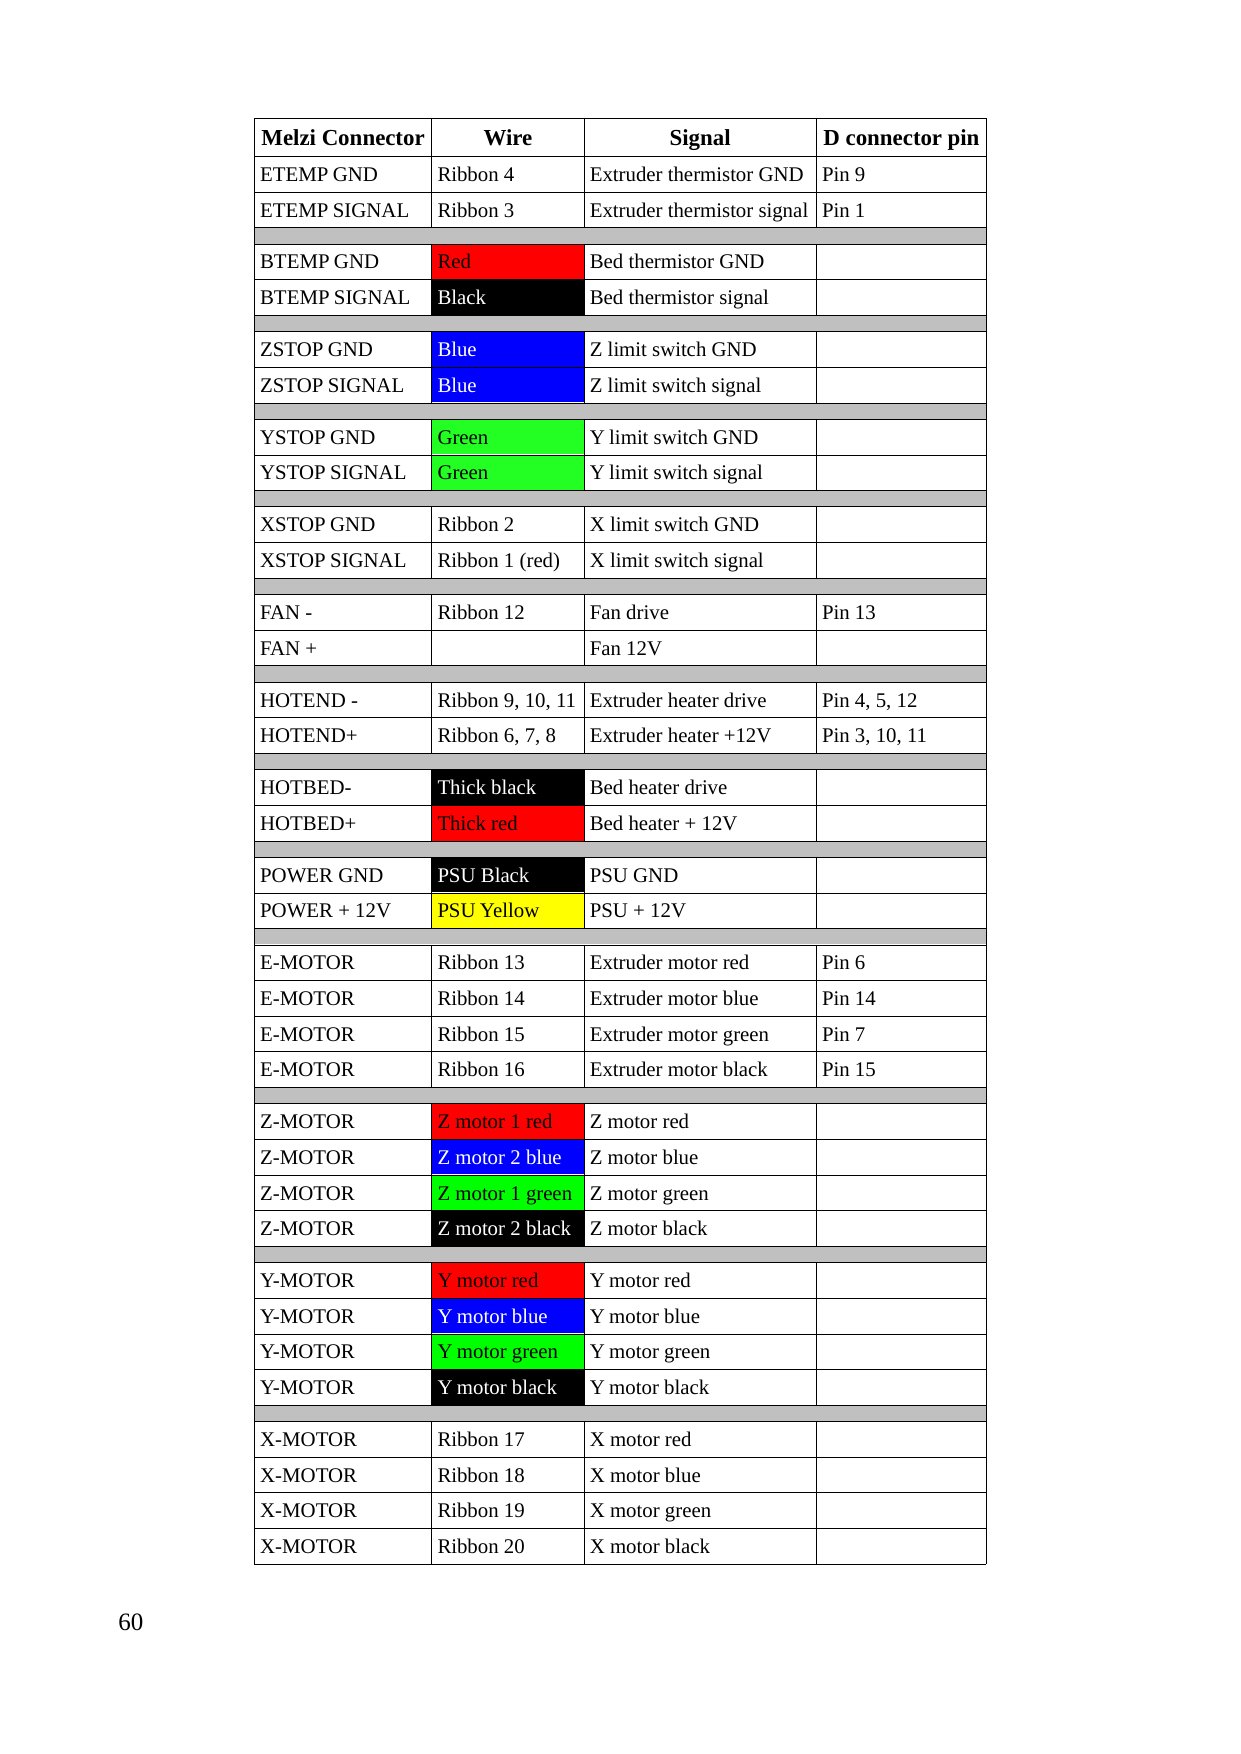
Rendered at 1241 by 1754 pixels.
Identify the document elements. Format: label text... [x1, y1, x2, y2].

table_cell Extruder thermistor GND [585, 157, 816, 192]
table_cell Extruder motor black [585, 1052, 816, 1087]
table_cell [817, 543, 986, 578]
table_cell POWER + 12V [255, 894, 431, 928]
table_cell HOTEND - [255, 683, 431, 717]
table_cell Z limit switch GND [585, 332, 816, 367]
table_cell BTEMP GND [255, 245, 431, 279]
table_cell Ribbon 18 [432, 1458, 584, 1492]
table_cell [817, 456, 986, 490]
table_cell POWER GND [255, 858, 431, 892]
table_cell ETEMP GND [255, 157, 431, 192]
table_cell FAN + [255, 631, 431, 665]
table_cell Fan 12V [585, 631, 816, 665]
table_cell Bed thermistor GND [585, 245, 816, 279]
table_cell ZSTOP GND [255, 332, 431, 367]
table_cell Z motor green [585, 1176, 816, 1210]
table_cell PSU Black [432, 858, 584, 892]
table_cell [817, 858, 986, 892]
table_cell Pin 1 [817, 193, 986, 227]
table_cell X motor red [585, 1422, 816, 1457]
table_cell Y-MOTOR [255, 1335, 431, 1369]
table_cell Ribbon 19 [432, 1493, 584, 1528]
table_cell Ribbon 17 [432, 1422, 584, 1457]
table_cell Pin 9 [817, 157, 986, 192]
table_cell Z motor 2 black [432, 1211, 584, 1246]
table_cell E-MOTOR [255, 1017, 431, 1051]
table_cell Y motor black [432, 1370, 584, 1405]
table_cell [817, 420, 986, 454]
table_cell Y-MOTOR [255, 1263, 431, 1298]
table_cell X limit switch GND [585, 507, 816, 542]
table_cell [817, 507, 986, 542]
table_cell [255, 754, 986, 769]
table_cell Extruder motor blue [585, 981, 816, 1016]
table_cell HOTBED- [255, 770, 431, 805]
table_cell X limit switch signal [585, 543, 816, 578]
table_cell Ribbon 16 [432, 1052, 584, 1087]
table_cell [817, 1370, 986, 1405]
table_cell X-MOTOR [255, 1422, 431, 1457]
table_cell [817, 368, 986, 402]
table_cell [817, 1493, 986, 1528]
table_cell Y motor green [432, 1335, 584, 1369]
table_cell Ribbon 12 [432, 595, 584, 630]
table_cell Ribbon 14 [432, 981, 584, 1016]
table_cell Z-MOTOR [255, 1140, 431, 1174]
table_cell Ribbon 3 [432, 193, 584, 227]
table_cell [817, 1299, 986, 1333]
table_cell [817, 806, 986, 841]
table_cell [255, 666, 986, 682]
table_cell [255, 1088, 986, 1103]
table_cell Ribbon 9, 10, 11 [432, 683, 584, 717]
table_cell Pin 13 [817, 595, 986, 630]
table_cell Extruder heater drive [585, 683, 816, 717]
table_cell XSTOP GND [255, 507, 431, 542]
table_cell HOTBED+ [255, 806, 431, 841]
table_cell Green [432, 456, 584, 490]
table_cell PSU + 12V [585, 894, 816, 928]
table_cell E-MOTOR [255, 946, 431, 980]
table_cell Z motor 1 green [432, 1176, 584, 1210]
table_cell PSU GND [585, 858, 816, 892]
table_cell YSTOP SIGNAL [255, 456, 431, 490]
table_cell [817, 1458, 986, 1492]
table_header Signal [585, 119, 816, 156]
table_cell Extruder motor green [585, 1017, 816, 1051]
table_cell X motor blue [585, 1458, 816, 1492]
table_cell X motor black [585, 1529, 816, 1563]
table_cell Blue [432, 368, 584, 402]
table_cell Z motor 2 blue [432, 1140, 584, 1174]
table_cell Z motor red [585, 1104, 816, 1139]
table_cell Thick red [432, 806, 584, 841]
table_cell [255, 842, 986, 857]
table_cell Z motor blue [585, 1140, 816, 1174]
table_cell XSTOP SIGNAL [255, 543, 431, 578]
table_cell Bed thermistor signal [585, 280, 816, 315]
table_cell Pin 14 [817, 981, 986, 1016]
table_cell Pin 7 [817, 1017, 986, 1051]
table_cell Ribbon 1 (red) [432, 543, 584, 578]
table_cell X-MOTOR [255, 1529, 431, 1563]
table_cell FAN - [255, 595, 431, 630]
table_cell Ribbon 13 [432, 946, 584, 980]
table_cell Black [432, 280, 584, 315]
table_cell Z-MOTOR [255, 1104, 431, 1139]
table_cell [817, 1422, 986, 1457]
table_cell X motor green [585, 1493, 816, 1528]
table_cell Bed heater + 12V [585, 806, 816, 841]
table_header D connector pin [817, 119, 986, 156]
table_cell [255, 579, 986, 594]
table_cell [817, 280, 986, 315]
table_cell Y motor red [432, 1263, 584, 1298]
table_header Melzi Connector [255, 119, 431, 156]
table_cell Ribbon 4 [432, 157, 584, 192]
table_cell [817, 1263, 986, 1298]
table_cell Z motor black [585, 1211, 816, 1246]
table_cell Pin 3, 10, 11 [817, 718, 986, 753]
table_cell ZSTOP SIGNAL [255, 368, 431, 402]
table_cell YSTOP GND [255, 420, 431, 454]
table_cell [432, 631, 584, 665]
table_cell [817, 332, 986, 367]
table_cell [255, 491, 986, 506]
table_cell [817, 770, 986, 805]
table_cell Bed heater drive [585, 770, 816, 805]
table_cell [255, 1406, 986, 1421]
table_cell Z-MOTOR [255, 1211, 431, 1246]
table_cell Ribbon 6, 7, 8 [432, 718, 584, 753]
table_cell X-MOTOR [255, 1458, 431, 1492]
table_cell Pin 4, 5, 12 [817, 683, 986, 717]
table_cell [255, 1247, 986, 1262]
table_cell Z motor 1 red [432, 1104, 584, 1139]
table_cell Z-MOTOR [255, 1176, 431, 1210]
table_cell [817, 1211, 986, 1246]
table_cell Extruder heater +12V [585, 718, 816, 753]
table_cell Ribbon 20 [432, 1529, 584, 1563]
table_cell Green [432, 420, 584, 454]
table_cell Fan drive [585, 595, 816, 630]
table_cell [817, 245, 986, 279]
table_cell Y-MOTOR [255, 1370, 431, 1405]
table_cell Pin 6 [817, 946, 986, 980]
table_cell [817, 1529, 986, 1563]
table_cell Y motor blue [585, 1299, 816, 1333]
table_cell [817, 1176, 986, 1210]
table_cell Y limit switch signal [585, 456, 816, 490]
table_cell [817, 1140, 986, 1174]
table_cell Z limit switch signal [585, 368, 816, 402]
table_cell Pin 15 [817, 1052, 986, 1087]
table_cell Y motor blue [432, 1299, 584, 1333]
table_cell Ribbon 2 [432, 507, 584, 542]
table_cell [817, 894, 986, 928]
table_cell [817, 1335, 986, 1369]
table_cell E-MOTOR [255, 981, 431, 1016]
table_cell Y motor green [585, 1335, 816, 1369]
table_cell Y motor black [585, 1370, 816, 1405]
table_cell Blue [432, 332, 584, 367]
table_cell Extruder motor red [585, 946, 816, 980]
table_cell Y motor red [585, 1263, 816, 1298]
table_cell HOTEND+ [255, 718, 431, 753]
table_header Wire [432, 119, 584, 156]
table_cell [255, 228, 986, 244]
table_cell [817, 631, 986, 665]
table_cell Ribbon 15 [432, 1017, 584, 1051]
table_cell [817, 1104, 986, 1139]
table_cell [255, 929, 986, 944]
table_cell BTEMP SIGNAL [255, 280, 431, 315]
table_cell PSU Yellow [432, 894, 584, 928]
table_cell Y limit switch GND [585, 420, 816, 454]
table_cell [255, 316, 986, 331]
table_cell E-MOTOR [255, 1052, 431, 1087]
table_cell Extruder thermistor signal [585, 193, 816, 227]
table_cell ETEMP SIGNAL [255, 193, 431, 227]
table_cell [255, 404, 986, 419]
table_cell Y-MOTOR [255, 1299, 431, 1333]
table_cell Red [432, 245, 584, 279]
table_cell Thick black [432, 770, 584, 805]
table_cell X-MOTOR [255, 1493, 431, 1528]
